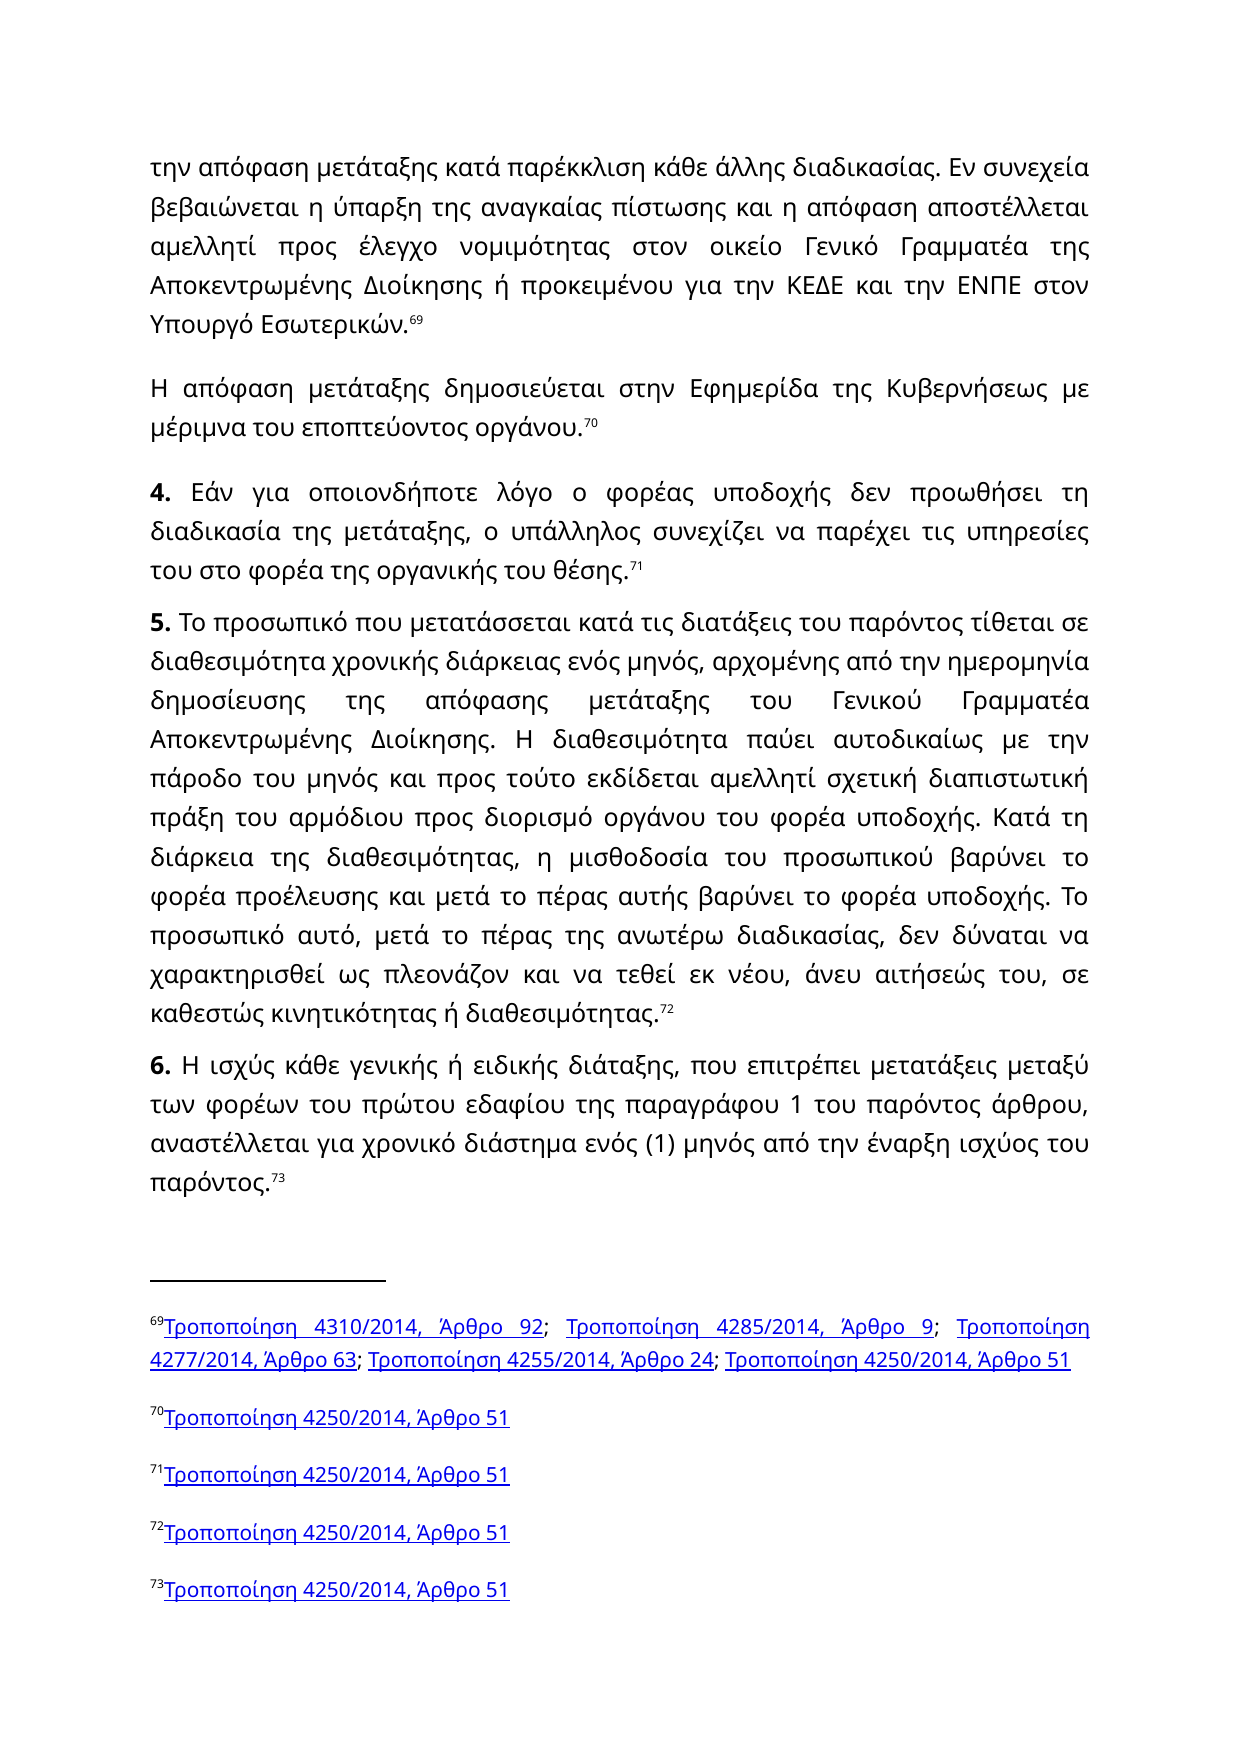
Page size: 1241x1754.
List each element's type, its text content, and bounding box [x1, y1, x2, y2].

text την απόφαση μετάταξης κατά παρέκκλιση κάθε άλλης διαδικασίας. Εν συνεχεία βεβαιώνεται η ύπαρξη της αναγκαίας πίστωσης και η απόφαση αποστέλλεται αμελλητί προς έλεγχο νομιμότητας στον οικείο Γενικό Γραμματέα της Αποκεντρωμένης Διοίκησης ή προκειμένου για την ΚΕΔΕ και την ΕΝΠΕ στον Υπουργό Εσωτερικών. [150, 150, 1090, 341]
text Τροποποίηση 4250/2014, Άρθρο 51 [150, 1576, 1090, 1604]
text Τροποποίηση 4310/2014, Άρθρο 92; Τροποποίηση 4285/2014, Άρθρο 9; Τροποποίηση 4277/2014, Άρθρο 63; Τροποποίηση 4255/2014, Άρθρο 24; Τροποποίηση 4250/2014, Άρθρο 51 [150, 1312, 1090, 1373]
text 4. Εάν για οποιονδήποτε λόγο ο φορέας υποδοχής δεν προωθήσει τη διαδικασία της μετάταξης, ο υπάλληλος συνεχίζει να παρέχει τις υπηρεσίες του στο φορέα της οργανικής του θέσης. [150, 474, 1090, 587]
text 5. Το προσωπικό που μετατάσσεται κατά τις διατάξεις του παρόντος τίθεται σε διαθεσιμότητα χρονικής διάρκειας ενός μηνός, αρχομένης από την ημερομηνία δημοσίευσης της απόφασης μετάταξης του Γενικού Γραμματέα Αποκεντρωμένης Διοίκησης. Η διαθεσιμότητα παύει αυτοδικαίως με την πάροδο του μηνός και προς τούτο εκδίδεται αμελλητί σχετική διαπιστωτική πράξη του αρμόδιου προς διορισμό οργάνου του φορέα υποδοχής. Κατά τη διάρκεια της διαθεσιμότητας, η μισθοδοσία του προσωπικού βαρύνει το φορέα προέλευσης και μετά το πέρας αυτής βαρύνει το φορέα υποδοχής. Το προσωπικό αυτό, μετά το πέρας της ανωτέρω διαδικασίας, δεν δύναται να χαρακτηρισθεί ως πλεονάζον και να τεθεί εκ νέου, άνευ αιτήσεώς του, σε καθεστώς κινητικότητας ή διαθεσιμότητας. [150, 604, 1090, 1030]
text Η απόφαση μετάταξης δημοσιεύεται στην Εφημερίδα της Κυβερνήσεως με μέριμνα του εποπτεύοντος οργάνου. [150, 371, 1090, 444]
text Τροποποίηση 4250/2014, Άρθρο 51 [150, 1403, 1090, 1431]
text Τροποποίηση 4250/2014, Άρθρο 51 [150, 1460, 1090, 1489]
text Τροποποίηση 4250/2014, Άρθρο 51 [150, 1518, 1090, 1546]
text 6. Η ισχύς κάθε γενικής ή ειδικής διάταξης, που επιτρέπει μετατάξεις μεταξύ των φορέων του πρώτου εδαφίου της παραγράφου 1 του παρόντος άρθρου, αναστέλλεται για χρονικό διάστημα ενός (1) μηνός από την έναρξη ισχύος του παρόντος. [150, 1047, 1090, 1199]
